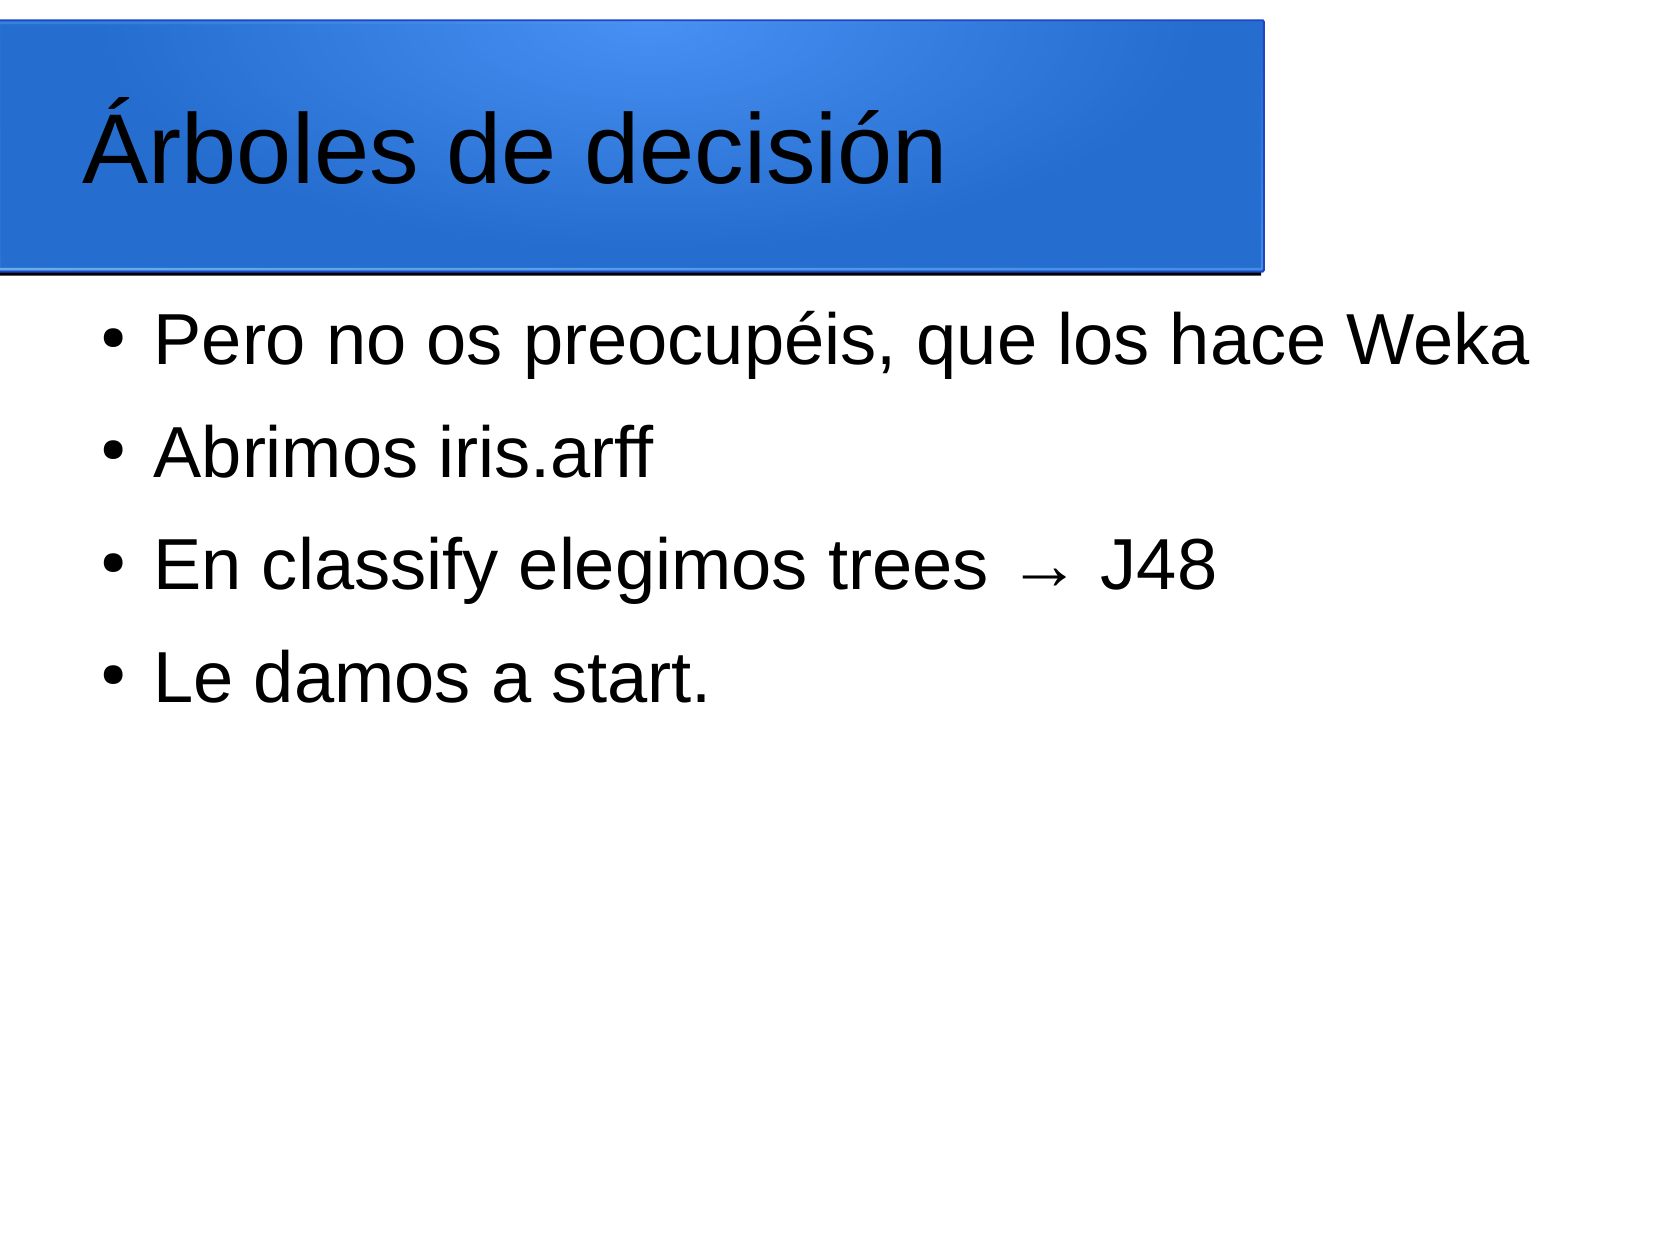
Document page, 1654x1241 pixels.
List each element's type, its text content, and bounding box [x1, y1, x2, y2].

title Árboles de decisión [82, 47, 1235, 252]
list Pero no os preocupéis, que los hace Weka Abrimos iris.arff En classify elegimos trees → J48 Le damos a start. [82, 299, 1571, 1019]
